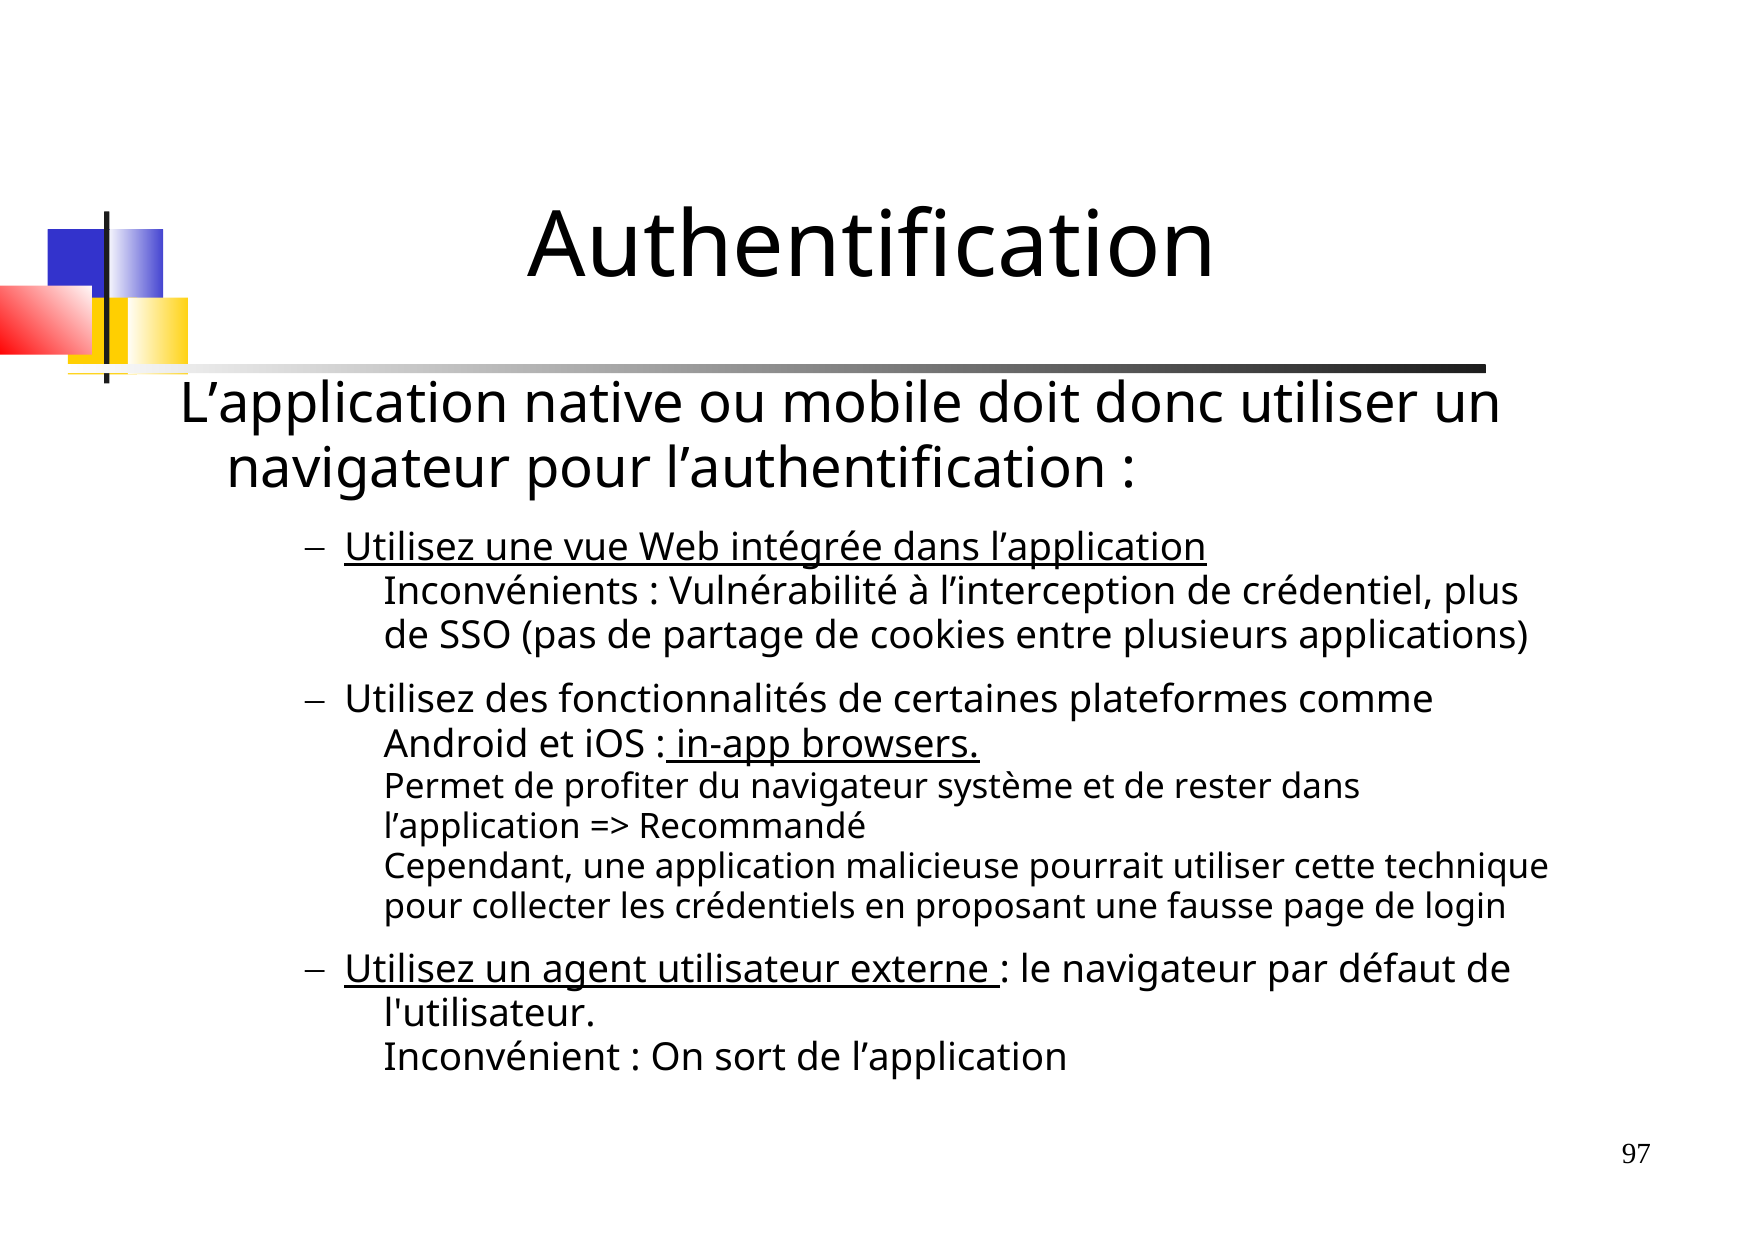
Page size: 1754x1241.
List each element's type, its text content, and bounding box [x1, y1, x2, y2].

title Authentification [179, 139, 1567, 351]
list L’application native ou mobile doit donc utiliser un navigateur pour l’authentification : Utilisez une vue Web intégrée dans l’application Inconvénients : Vulnérabilité à l’interception de crédentiel, plus de SSO (pas de partage de cookies entre plusieurs applications) Utilisez des fonctionnalités de certaines plateformes comme Android et iOS : in-app browsers. Permet de profiter du navigateur système et de rester dans l’application => Recommandé Cependant, une application malicieuse pourrait utiliser cette technique pour collecter les crédentiels en proposant une fausse page de login Utilisez un agent utilisateur externe : le navigateur par défaut de l'utilisateur. Inconvénient : On sort de l’application [179, 371, 1567, 1091]
